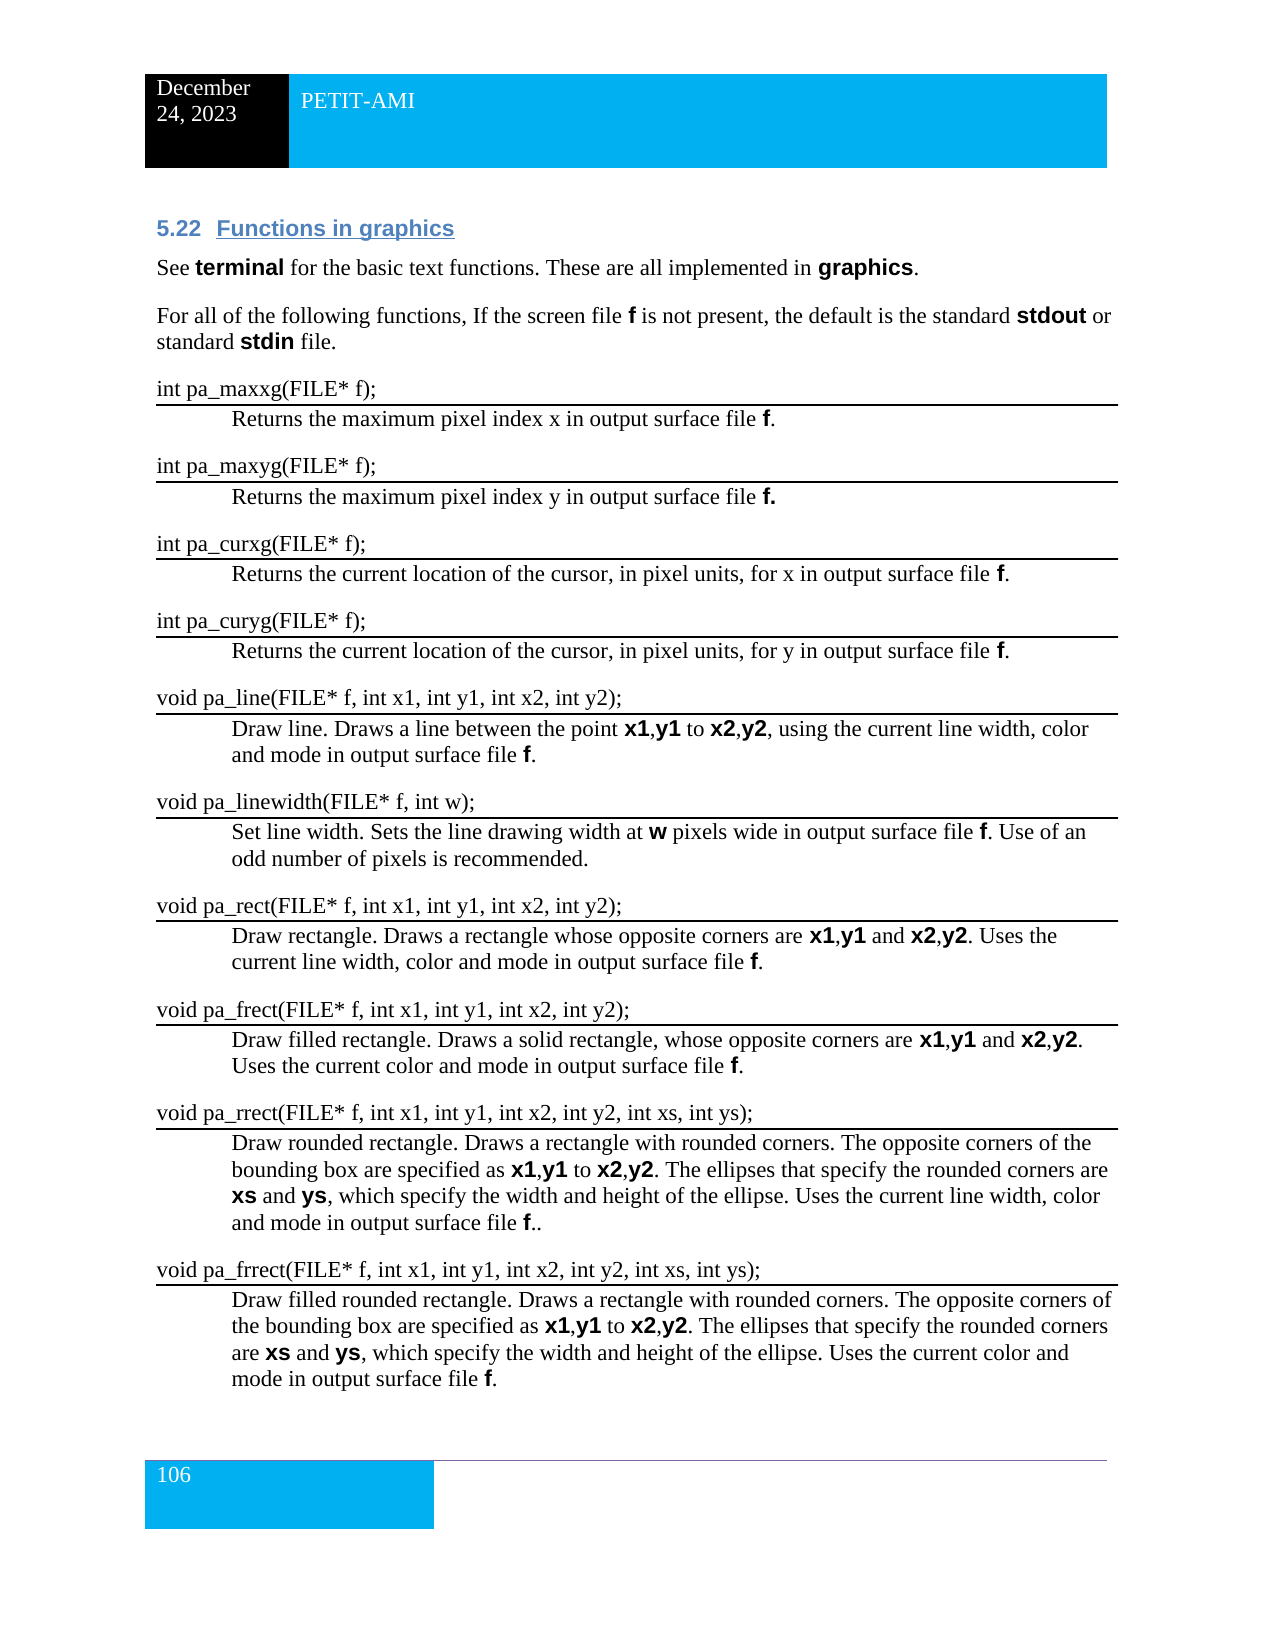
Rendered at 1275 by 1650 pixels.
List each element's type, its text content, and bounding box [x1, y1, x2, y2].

text See terminal for the basic text functions. These are all implemented in graphics. [156, 254, 1118, 281]
text void pa_rrect(FILE* f, int x1, int y1, int x2, int y2, int xs, int ys); [156, 1099, 1118, 1128]
text int pa_maxxg(FILE* f); [156, 375, 1118, 404]
text Returns the maximum pixel index y in output surface file f. [231, 483, 1118, 509]
text void pa_frrect(FILE* f, int x1, int y1, int x2, int y2, int xs, int ys); [156, 1256, 1118, 1284]
text int pa_maxyg(FILE* f); [156, 453, 1118, 481]
text int pa_curyg(FILE* f); [156, 607, 1118, 636]
text Draw rectangle. Draws a rectangle whose opposite corners are x1,y1 and x2,y2. Uses the current line width, color and mode in output surface file f. [231, 922, 1118, 975]
text Set line width. Sets the line drawing width at w pixels wide in output surface file f. Use of an odd number of pixels is recommended. [231, 819, 1118, 871]
text Returns the current location of the cursor, in pixel units, for x in output surface file f. [231, 560, 1118, 586]
text Returns the maximum pixel index x in output surface file f. [231, 406, 1118, 432]
text int pa_curxg(FILE* f); [156, 530, 1118, 558]
text Draw filled rounded rectangle. Draws a rectangle with rounded corners. The opposite corners of the bounding box are specified as x1,y1 to x2,y2. The ellipses that specify the rounded corners are xs and ys, which specify the width and height of the ellipse. Uses the current color and mode in output surface file f. [231, 1286, 1118, 1392]
text Draw filled rectangle. Draws a solid rectangle, whose opposite corners are x1,y1 and x2,y2. Uses the current color and mode in output surface file f. [231, 1026, 1118, 1078]
text Draw rounded rectangle. Draws a rectangle with rounded corners. The opposite corners of the bounding box are specified as x1,y1 to x2,y2. The ellipses that specify the rounded corners are xs and ys, which specify the width and height of the ellipse. Uses the current line width, color and mode in output surface file f.. [231, 1130, 1118, 1235]
text void pa_line(FILE* f, int x1, int y1, int x2, int y2); [156, 684, 1118, 713]
text void pa_linewidth(FILE* f, int w); [156, 788, 1118, 817]
text Returns the current location of the cursor, in pixel units, for y in output surface file f. [231, 638, 1118, 664]
text Draw line. Draws a line between the point x1,y1 to x2,y2, using the current line width, color and mode in output surface file f. [231, 715, 1118, 767]
text void pa_frect(FILE* f, int x1, int y1, int x2, int y2); [156, 996, 1118, 1024]
text void pa_rect(FILE* f, int x1, int y1, int x2, int y2); [156, 892, 1118, 920]
text For all of the following functions, If the screen file f is not present, the default is the standard stdout or standard stdin file. [156, 302, 1118, 354]
subtitle Functions in graphics [156, 215, 1118, 242]
